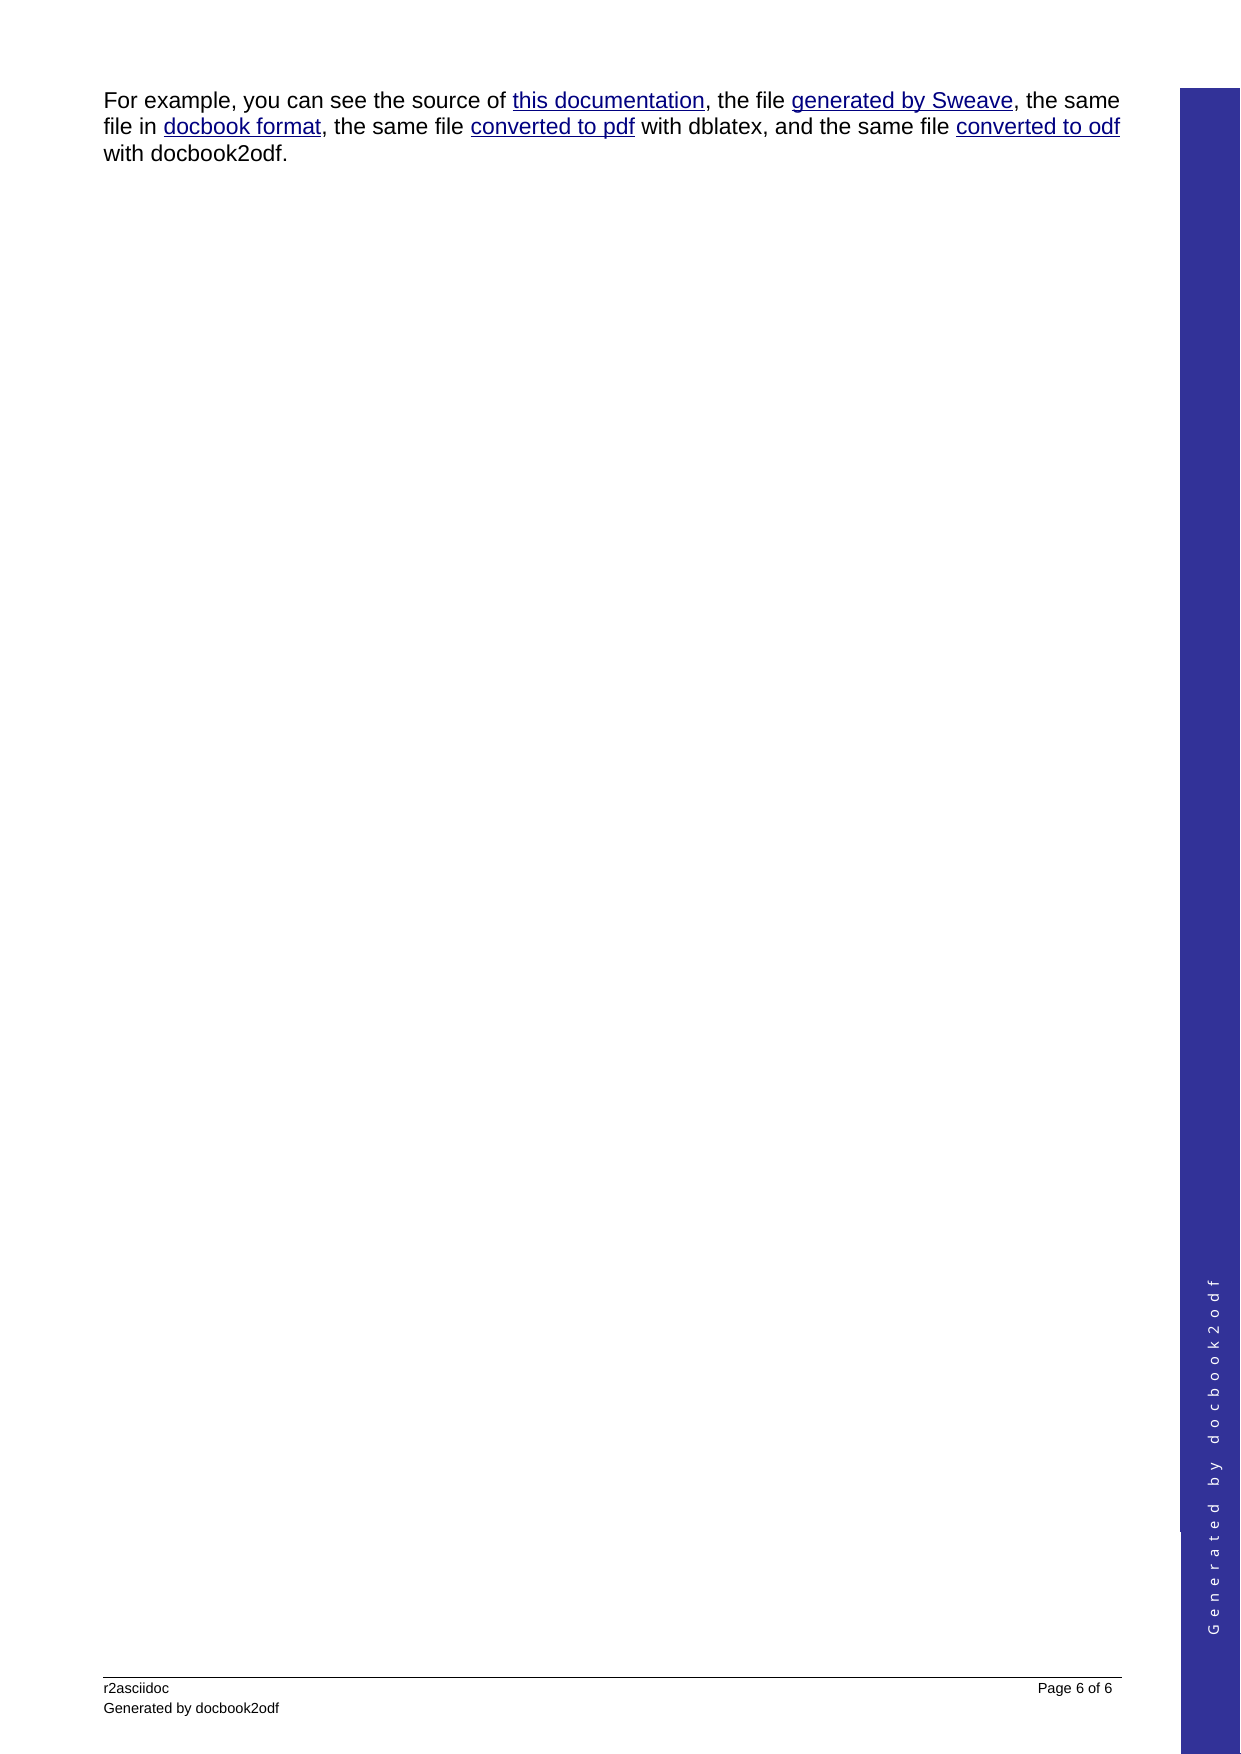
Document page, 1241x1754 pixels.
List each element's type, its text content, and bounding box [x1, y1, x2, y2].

text For example, you can see the source of this documentation, the file generated by Sweave, the same file in docbook format, the same file converted to pdf with dblatex, and the same file converted to odf with docbook2odf. [103, 87, 1122, 166]
